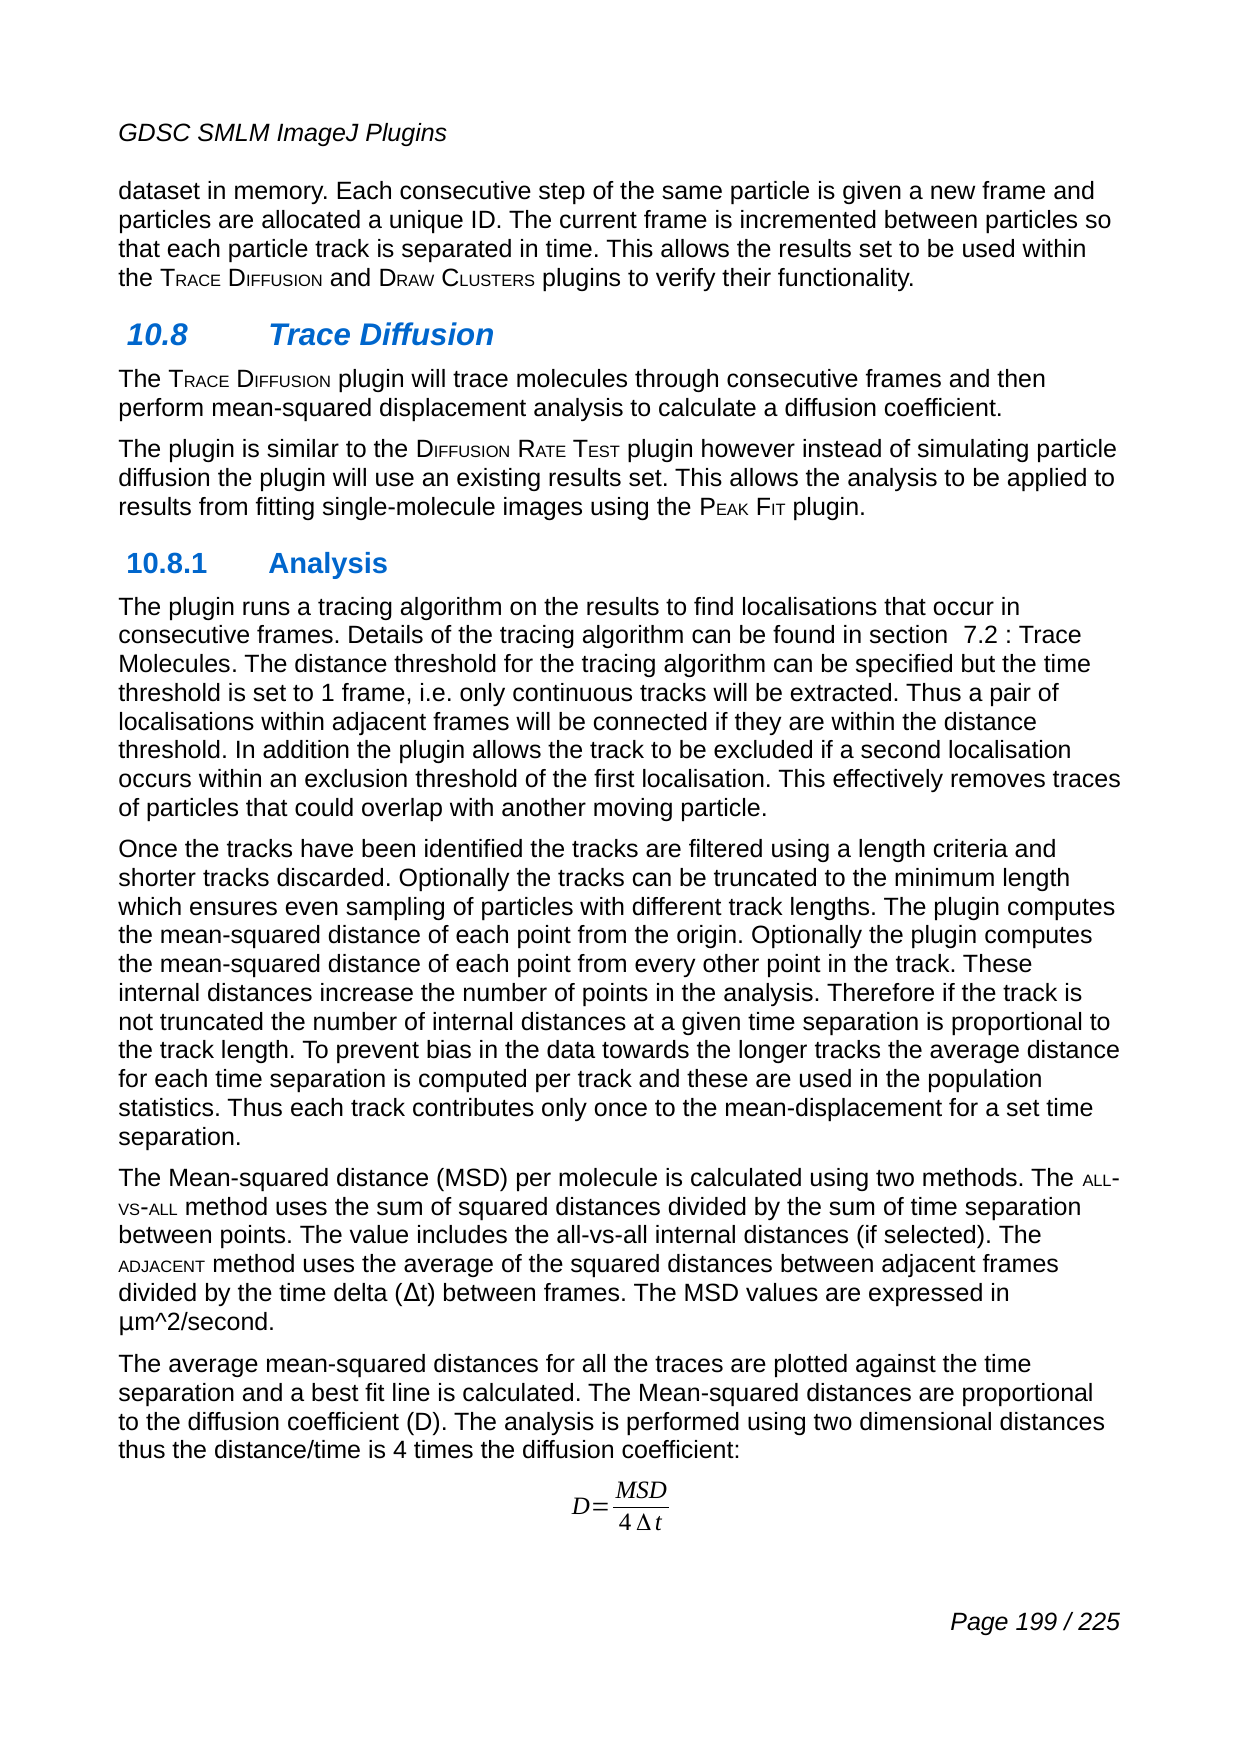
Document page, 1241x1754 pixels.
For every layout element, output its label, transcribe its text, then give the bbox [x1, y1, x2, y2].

text Once the tracks have been identified the tracks are filtered using a length criteria and shorter tracks discarded. Optionally the tracks can be truncated to the minimum length which ensures even sampling of particles with different track lengths. The plugin computes the mean-squared distance of each point from the origin. Optionally the plugin computes the mean-squared distance of each point from every other point in the track. These internal distances increase the number of points in the analysis. Therefore if the track is not truncated the number of internal distances at a given time separation is proportional to the track length. To prevent bias in the data towards the longer tracks the average distance for each time separation is computed per track and these are used in the population statistics. Thus each track contributes only once to the mean-displacement for a set time separation. [118, 834, 1122, 1151]
text The average mean-squared distances for all the traces are plotted against the time separation and a best fit line is calculated. The Mean-squared distances are proportional to the diffusion coefficient (D). The analysis is performed using two dimensional distances thus the distance/time is 4 times the diffusion coefficient: [118, 1349, 1122, 1464]
text The plugin runs a tracing algorithm on the results to find localisations that occur in consecutive frames. Details of the tracing algorithm can be found in section 7.2: Trace Molecules. The distance threshold for the tracing algorithm can be specified but the time threshold is set to 1 frame, i.e. only continuous tracks will be extracted. Thus a pair of localisations within adjacent frames will be connected if they are within the distance threshold. In addition the plugin allows the track to be excluded if a second localisation occurs within an exclusion threshold of the first localisation. This effectively removes traces of particles that could overlap with another moving particle. [118, 592, 1122, 822]
text dataset in memory. Each consecutive step of the same particle is given a new frame and particles are allocated a unique ID. The current frame is incremented between particles so that each particle track is separated in time. This allows the results set to be used within the Trace Diffusion and Draw Clusters plugins to verify their functionality. [118, 176, 1122, 291]
text The Mean-squared distance (MSD) per molecule is calculated using two methods. The all-vs-all method uses the sum of squared distances divided by the sum of time separation between points. The value includes the all-vs-all internal distances (if selected). The adjacent method uses the average of the squared distances between adjacent frames divided by the time delta (Δt) between frames. The MSD values are expressed in μm^2/second. [118, 1163, 1122, 1337]
subtitle Analysis [118, 546, 1122, 579]
text The plugin is similar to the Diffusion Rate Test plugin however instead of simulating particle diffusion the plugin will use an existing results set. This allows the analysis to be applied to results from fitting single-molecule images using the Peak Fit plugin. [118, 434, 1122, 521]
subtitle Trace Diffusion [118, 316, 1122, 352]
text The Trace Diffusion plugin will trace molecules through consecutive frames and then perform mean-squared displacement analysis to calculate a diffusion coefficient. [118, 364, 1122, 422]
